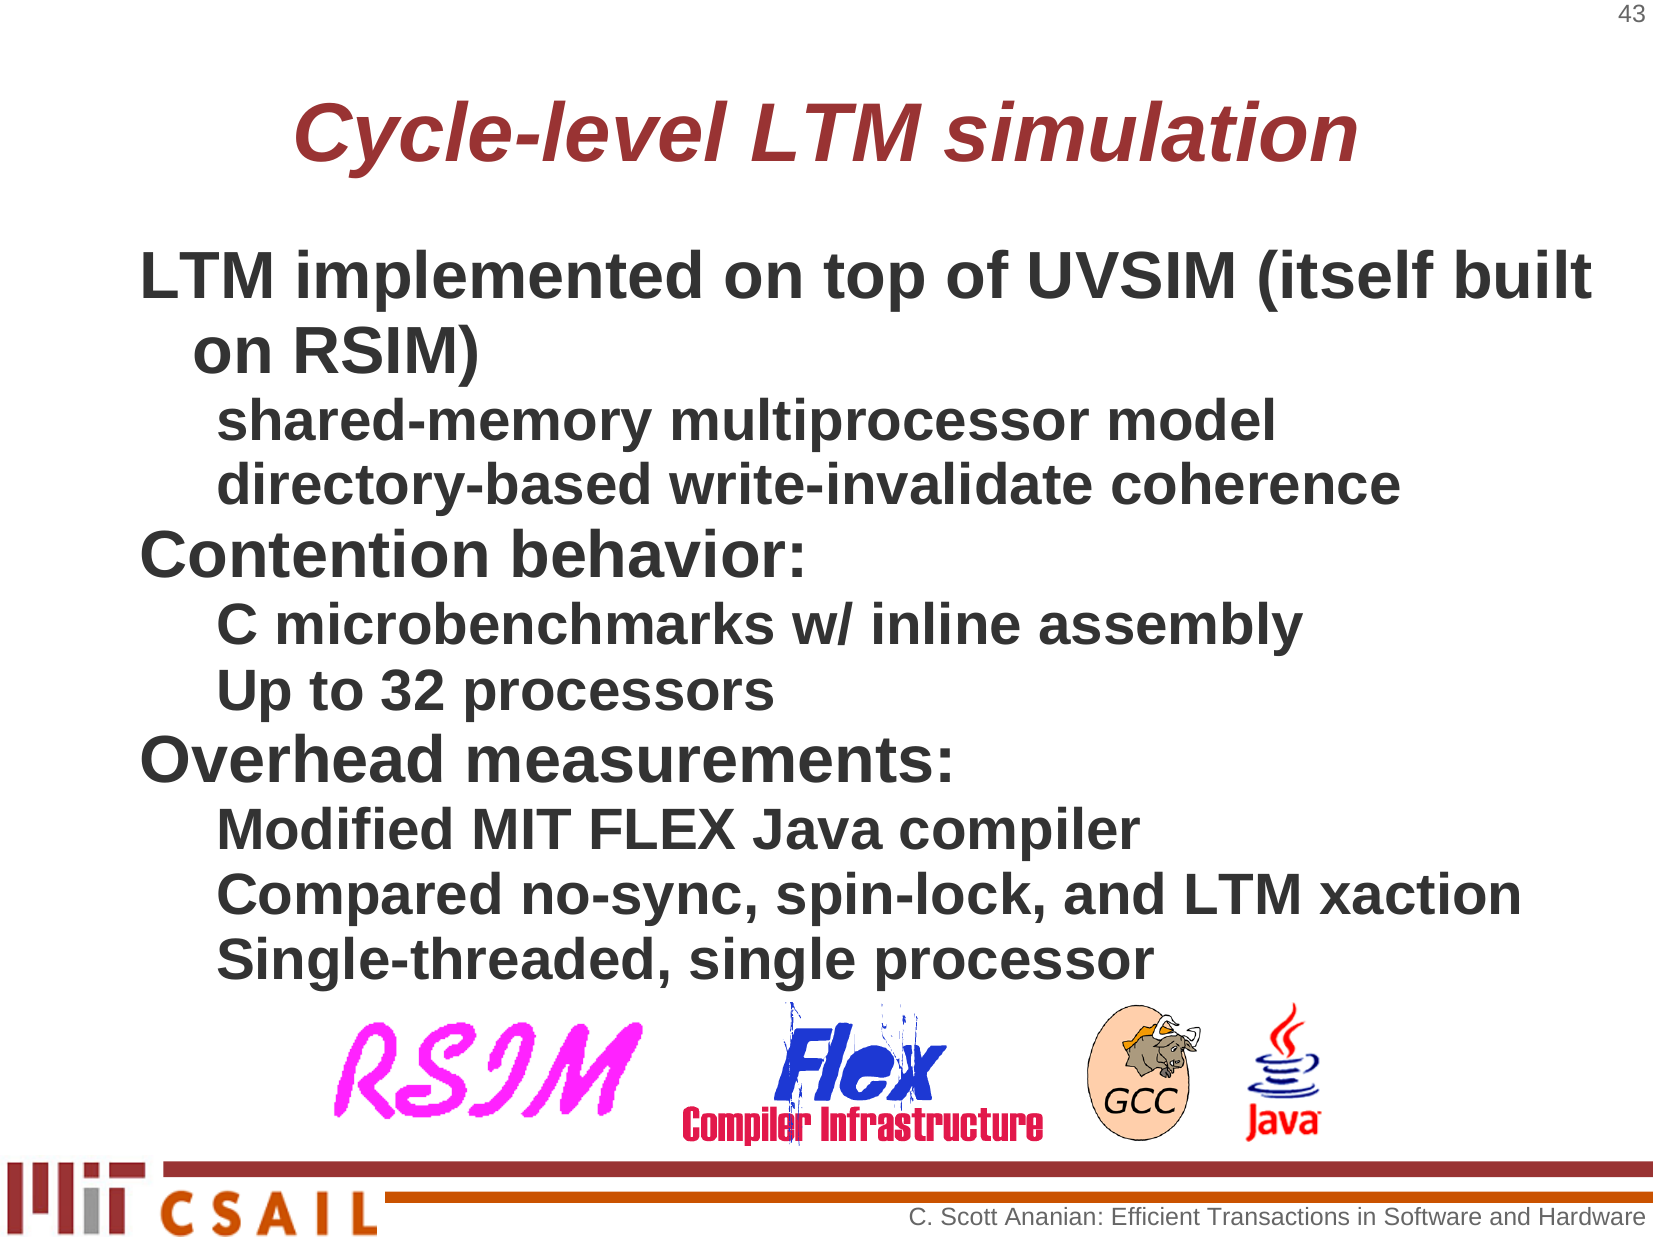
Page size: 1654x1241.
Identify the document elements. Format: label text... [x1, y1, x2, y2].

title Cycle-level LTM simulation [52, 28, 1601, 237]
picture [328, 1013, 651, 1132]
picture [0, 1155, 377, 1237]
picture [1242, 1002, 1325, 1142]
list LTM implemented on top of UVSIM (itself built on RSIM) shared-memory multiprocessor model directory-based write-invalidate coherence Contention behavior: C microbenchmarks w/ inline assembly Up to 32 processors Overhead measurements: Modified MIT FLEX Java compiler Compared no-sync, spin-lock, and LTM xaction Single-threaded, single processor [121, 237, 1605, 1133]
picture [1083, 1001, 1204, 1144]
picture [683, 1002, 1043, 1146]
